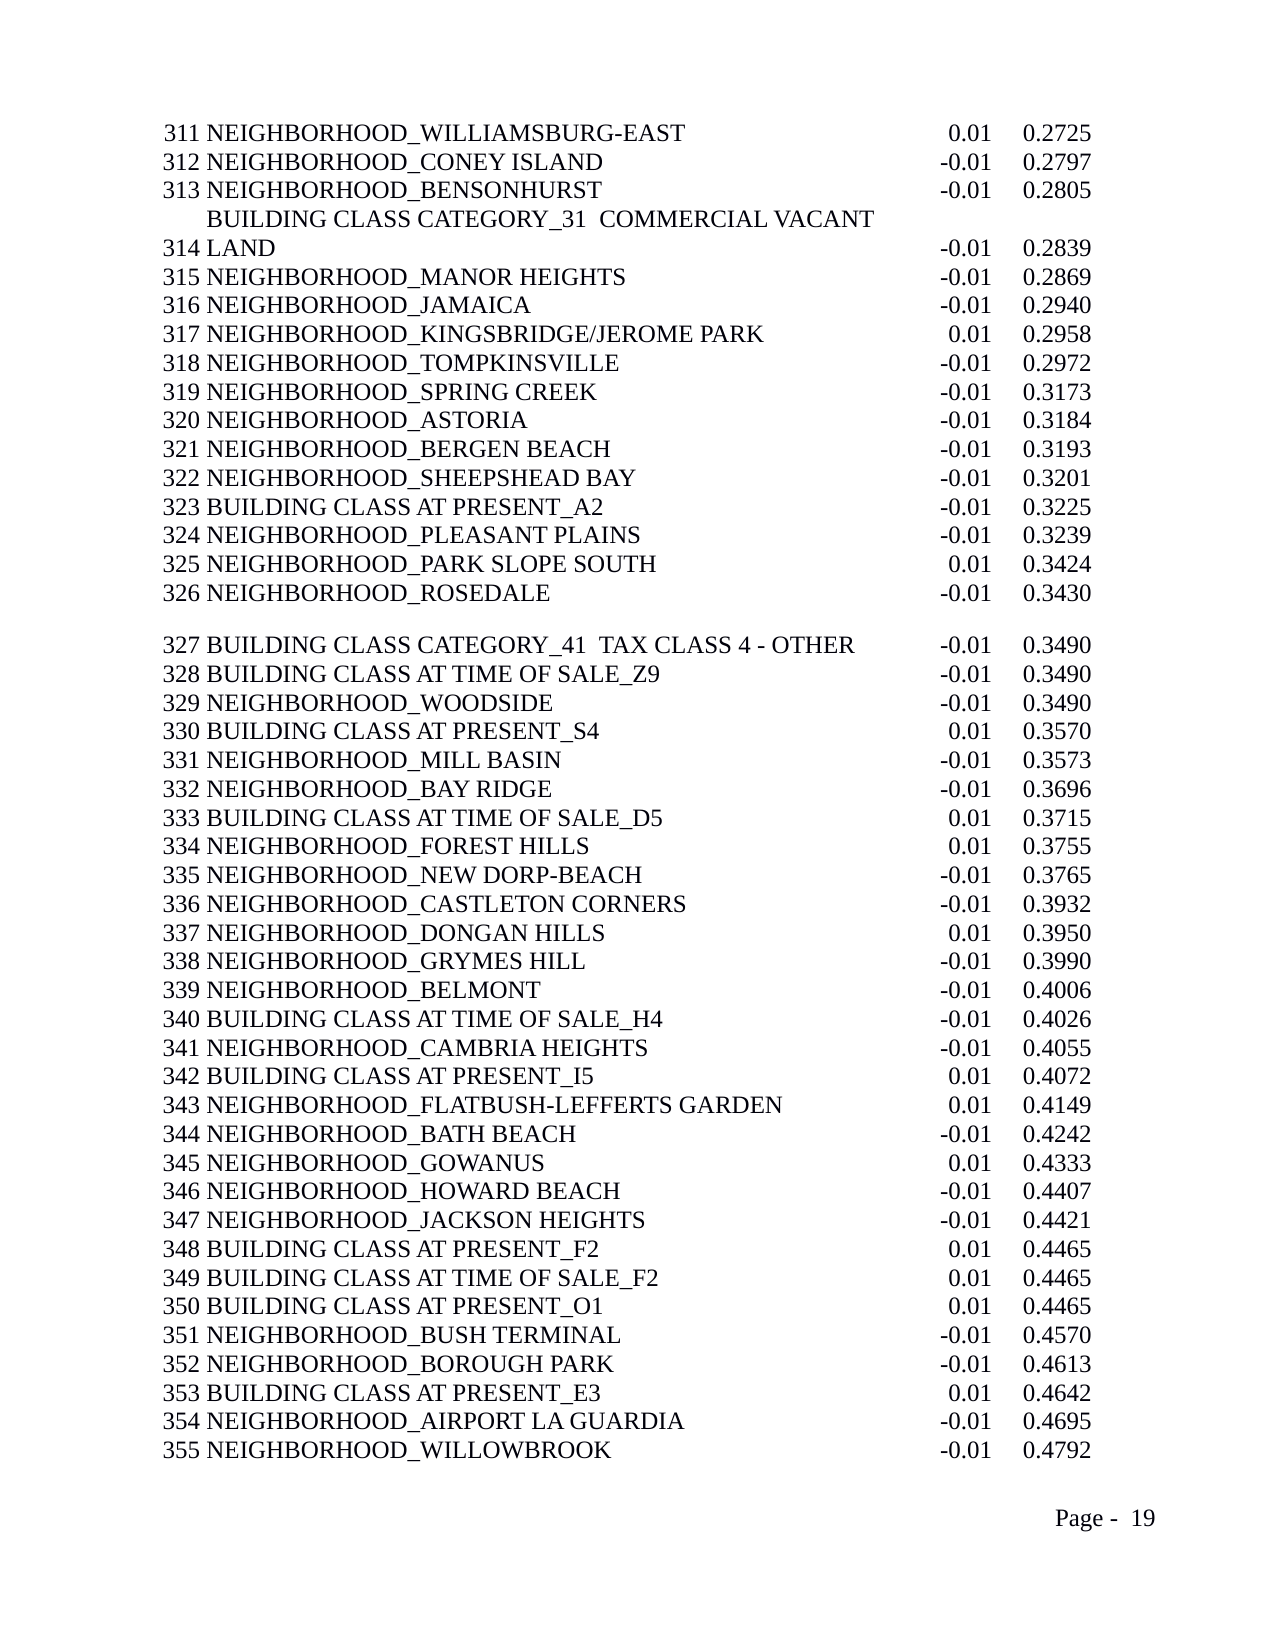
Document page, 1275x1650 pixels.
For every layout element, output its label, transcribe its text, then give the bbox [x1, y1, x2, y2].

table_cell 0.3173 [995, 377, 1094, 406]
table_cell NEIGHBORHOOD_NEW DORP-BEACH [203, 860, 878, 889]
table_cell 0.01 [879, 1378, 995, 1406]
table_cell 0.4333 [995, 1148, 1094, 1176]
table_cell 325 [149, 549, 203, 578]
table_cell NEIGHBORHOOD_HOWARD BEACH [203, 1176, 878, 1205]
table_cell 351 [149, 1320, 203, 1349]
table_cell 0.4792 [995, 1435, 1094, 1464]
table_cell 0.2805 [995, 176, 1094, 204]
table_cell BUILDING CLASS AT PRESENT_I5 [203, 1061, 878, 1090]
table_cell 341 [149, 1033, 203, 1061]
table_cell 335 [149, 860, 203, 889]
table_cell 0.4242 [995, 1119, 1094, 1148]
table_cell 314 [149, 204, 203, 262]
table_cell 0.2958 [995, 319, 1094, 348]
table_cell 315 [149, 262, 203, 291]
table_cell BUILDING CLASS CATEGORY_41 TAX CLASS 4 - OTHER [203, 607, 878, 659]
table_cell NEIGHBORHOOD_BOROUGH PARK [203, 1349, 878, 1378]
table_cell NEIGHBORHOOD_ROSEDALE [203, 578, 878, 607]
table_cell -0.01 [879, 291, 995, 319]
table_cell 323 [149, 492, 203, 521]
table_cell NEIGHBORHOOD_GRYMES HILL [203, 946, 878, 975]
table_cell -0.01 [879, 463, 995, 492]
table_cell -0.01 [879, 860, 995, 889]
table_cell NEIGHBORHOOD_JAMAICA [203, 291, 878, 319]
table_cell 346 [149, 1176, 203, 1205]
table_cell 0.3225 [995, 492, 1094, 521]
table_cell NEIGHBORHOOD_CONEY ISLAND [203, 147, 878, 176]
table_cell 319 [149, 377, 203, 406]
table_cell 0.01 [879, 1148, 995, 1176]
table_cell 0.3755 [995, 831, 1094, 860]
table_cell 0.4642 [995, 1378, 1094, 1406]
table_cell 0.3573 [995, 745, 1094, 774]
table_cell NEIGHBORHOOD_TOMPKINSVILLE [203, 348, 878, 377]
table_cell NEIGHBORHOOD_JACKSON HEIGHTS [203, 1205, 878, 1234]
table_cell 0.2839 [995, 204, 1094, 262]
table_cell 0.01 [879, 1234, 995, 1263]
table_cell 0.01 [879, 1090, 995, 1119]
table_cell 0.4149 [995, 1090, 1094, 1119]
table_cell 324 [149, 521, 203, 549]
table_cell -0.01 [879, 1004, 995, 1033]
table_cell 321 [149, 434, 203, 463]
table_cell BUILDING CLASS AT PRESENT_A2 [203, 492, 878, 521]
table_cell -0.01 [879, 348, 995, 377]
table_cell NEIGHBORHOOD_BUSH TERMINAL [203, 1320, 878, 1349]
table_cell 326 [149, 578, 203, 607]
table_cell -0.01 [879, 745, 995, 774]
table_cell -0.01 [879, 607, 995, 659]
table_cell 0.3424 [995, 549, 1094, 578]
table_cell NEIGHBORHOOD_BERGEN BEACH [203, 434, 878, 463]
table_cell 0.01 [879, 831, 995, 860]
table_cell 0.3490 [995, 659, 1094, 688]
table_cell 331 [149, 745, 203, 774]
table_cell BUILDING CLASS AT PRESENT_O1 [203, 1291, 878, 1320]
table_cell 338 [149, 946, 203, 975]
table_cell -0.01 [879, 434, 995, 463]
table_cell 0.01 [879, 918, 995, 946]
table_cell 0.4570 [995, 1320, 1094, 1349]
table_cell 0.4613 [995, 1349, 1094, 1378]
table_cell -0.01 [879, 975, 995, 1004]
table_cell 311 [149, 118, 203, 147]
table_cell 336 [149, 889, 203, 918]
table_cell 337 [149, 918, 203, 946]
table_cell 350 [149, 1291, 203, 1320]
table_cell 312 [149, 147, 203, 176]
table_cell -0.01 [879, 262, 995, 291]
table_cell 353 [149, 1378, 203, 1406]
table_cell NEIGHBORHOOD_WOODSIDE [203, 688, 878, 716]
table_cell BUILDING CLASS AT PRESENT_S4 [203, 716, 878, 745]
table_cell 316 [149, 291, 203, 319]
table_cell NEIGHBORHOOD_MANOR HEIGHTS [203, 262, 878, 291]
table_cell 0.3765 [995, 860, 1094, 889]
table_cell NEIGHBORHOOD_BATH BEACH [203, 1119, 878, 1148]
table_cell -0.01 [879, 521, 995, 549]
table_cell NEIGHBORHOOD_KINGSBRIDGE/JEROME PARK [203, 319, 878, 348]
table_cell 0.2972 [995, 348, 1094, 377]
table_cell NEIGHBORHOOD_GOWANUS [203, 1148, 878, 1176]
table_cell -0.01 [879, 1205, 995, 1234]
table_cell 318 [149, 348, 203, 377]
table_cell BUILDING CLASS AT PRESENT_F2 [203, 1234, 878, 1263]
table_cell -0.01 [879, 204, 995, 262]
table_cell -0.01 [879, 1435, 995, 1464]
table_cell 0.4055 [995, 1033, 1094, 1061]
table_cell NEIGHBORHOOD_WILLOWBROOK [203, 1435, 878, 1464]
table_cell 0.2940 [995, 291, 1094, 319]
table_cell -0.01 [879, 176, 995, 204]
table_cell 354 [149, 1406, 203, 1435]
table_cell -0.01 [879, 377, 995, 406]
table_cell 334 [149, 831, 203, 860]
table_cell 0.3990 [995, 946, 1094, 975]
table_cell 0.4465 [995, 1263, 1094, 1291]
table_cell 0.4006 [995, 975, 1094, 1004]
table_cell NEIGHBORHOOD_AIRPORT LA GUARDIA [203, 1406, 878, 1435]
table_cell -0.01 [879, 946, 995, 975]
table_cell 320 [149, 406, 203, 434]
table_cell 339 [149, 975, 203, 1004]
table_cell 340 [149, 1004, 203, 1033]
table_cell 0.01 [879, 716, 995, 745]
table_cell BUILDING CLASS CATEGORY_31 COMMERCIAL VACANT LAND [203, 204, 878, 262]
table_cell 0.3696 [995, 774, 1094, 803]
table_cell 0.01 [879, 319, 995, 348]
table_cell BUILDING CLASS AT TIME OF SALE_Z9 [203, 659, 878, 688]
table_cell 332 [149, 774, 203, 803]
table_cell 0.3932 [995, 889, 1094, 918]
table_cell 0.4072 [995, 1061, 1094, 1090]
table_cell -0.01 [879, 1349, 995, 1378]
table_cell 348 [149, 1234, 203, 1263]
table_cell 0.4695 [995, 1406, 1094, 1435]
table_cell -0.01 [879, 147, 995, 176]
table_cell BUILDING CLASS AT PRESENT_E3 [203, 1378, 878, 1406]
table_cell -0.01 [879, 1033, 995, 1061]
table_cell 0.3715 [995, 803, 1094, 831]
table_cell 322 [149, 463, 203, 492]
table_cell 0.3184 [995, 406, 1094, 434]
table_cell 0.3570 [995, 716, 1094, 745]
table_cell NEIGHBORHOOD_WILLIAMSBURG-EAST [203, 118, 878, 147]
table_cell 0.01 [879, 118, 995, 147]
table_cell 0.01 [879, 1263, 995, 1291]
table_cell NEIGHBORHOOD_MILL BASIN [203, 745, 878, 774]
table_cell 343 [149, 1090, 203, 1119]
table_cell 345 [149, 1148, 203, 1176]
table_cell NEIGHBORHOOD_ASTORIA [203, 406, 878, 434]
table_cell -0.01 [879, 492, 995, 521]
table_cell BUILDING CLASS AT TIME OF SALE_D5 [203, 803, 878, 831]
table_cell NEIGHBORHOOD_FLATBUSH-LEFFERTS GARDEN [203, 1090, 878, 1119]
table_cell BUILDING CLASS AT TIME OF SALE_H4 [203, 1004, 878, 1033]
table_cell 329 [149, 688, 203, 716]
table_cell 327 [149, 607, 203, 659]
table_cell NEIGHBORHOOD_SHEEPSHEAD BAY [203, 463, 878, 492]
table_cell 0.4421 [995, 1205, 1094, 1234]
table_cell 330 [149, 716, 203, 745]
table_cell NEIGHBORHOOD_SPRING CREEK [203, 377, 878, 406]
table_cell BUILDING CLASS AT TIME OF SALE_F2 [203, 1263, 878, 1291]
table_cell 0.2725 [995, 118, 1094, 147]
table_cell -0.01 [879, 578, 995, 607]
table_cell -0.01 [879, 406, 995, 434]
table_cell NEIGHBORHOOD_PARK SLOPE SOUTH [203, 549, 878, 578]
table_cell NEIGHBORHOOD_BELMONT [203, 975, 878, 1004]
table_cell 0.01 [879, 1291, 995, 1320]
table_cell 328 [149, 659, 203, 688]
table_cell 0.2869 [995, 262, 1094, 291]
table_cell NEIGHBORHOOD_BENSONHURST [203, 176, 878, 204]
table_cell 0.3490 [995, 688, 1094, 716]
table_cell 0.4465 [995, 1234, 1094, 1263]
table_cell 349 [149, 1263, 203, 1291]
table_cell 0.4407 [995, 1176, 1094, 1205]
table_cell 0.4026 [995, 1004, 1094, 1033]
table_cell 0.3193 [995, 434, 1094, 463]
table_cell 0.3239 [995, 521, 1094, 549]
table_cell 0.3201 [995, 463, 1094, 492]
table_cell 0.3430 [995, 578, 1094, 607]
table_cell 0.01 [879, 803, 995, 831]
table_cell 0.3490 [995, 607, 1094, 659]
table_cell 352 [149, 1349, 203, 1378]
table_cell 0.3950 [995, 918, 1094, 946]
table_cell NEIGHBORHOOD_PLEASANT PLAINS [203, 521, 878, 549]
table_cell 342 [149, 1061, 203, 1090]
table_cell 0.01 [879, 1061, 995, 1090]
table_cell 347 [149, 1205, 203, 1234]
table_cell -0.01 [879, 1119, 995, 1148]
table_cell -0.01 [879, 688, 995, 716]
table_cell -0.01 [879, 1406, 995, 1435]
table_cell NEIGHBORHOOD_CAMBRIA HEIGHTS [203, 1033, 878, 1061]
table_cell NEIGHBORHOOD_BAY RIDGE [203, 774, 878, 803]
table_cell 0.2797 [995, 147, 1094, 176]
table_cell NEIGHBORHOOD_DONGAN HILLS [203, 918, 878, 946]
table_cell 355 [149, 1435, 203, 1464]
table_cell NEIGHBORHOOD_FOREST HILLS [203, 831, 878, 860]
table_cell 333 [149, 803, 203, 831]
table_cell 317 [149, 319, 203, 348]
table_cell -0.01 [879, 1176, 995, 1205]
table_cell NEIGHBORHOOD_CASTLETON CORNERS [203, 889, 878, 918]
table_cell -0.01 [879, 774, 995, 803]
table_cell -0.01 [879, 1320, 995, 1349]
table_cell 0.4465 [995, 1291, 1094, 1320]
table_cell 313 [149, 176, 203, 204]
table_cell -0.01 [879, 889, 995, 918]
table_cell 0.01 [879, 549, 995, 578]
table_cell -0.01 [879, 659, 995, 688]
table_cell 344 [149, 1119, 203, 1148]
